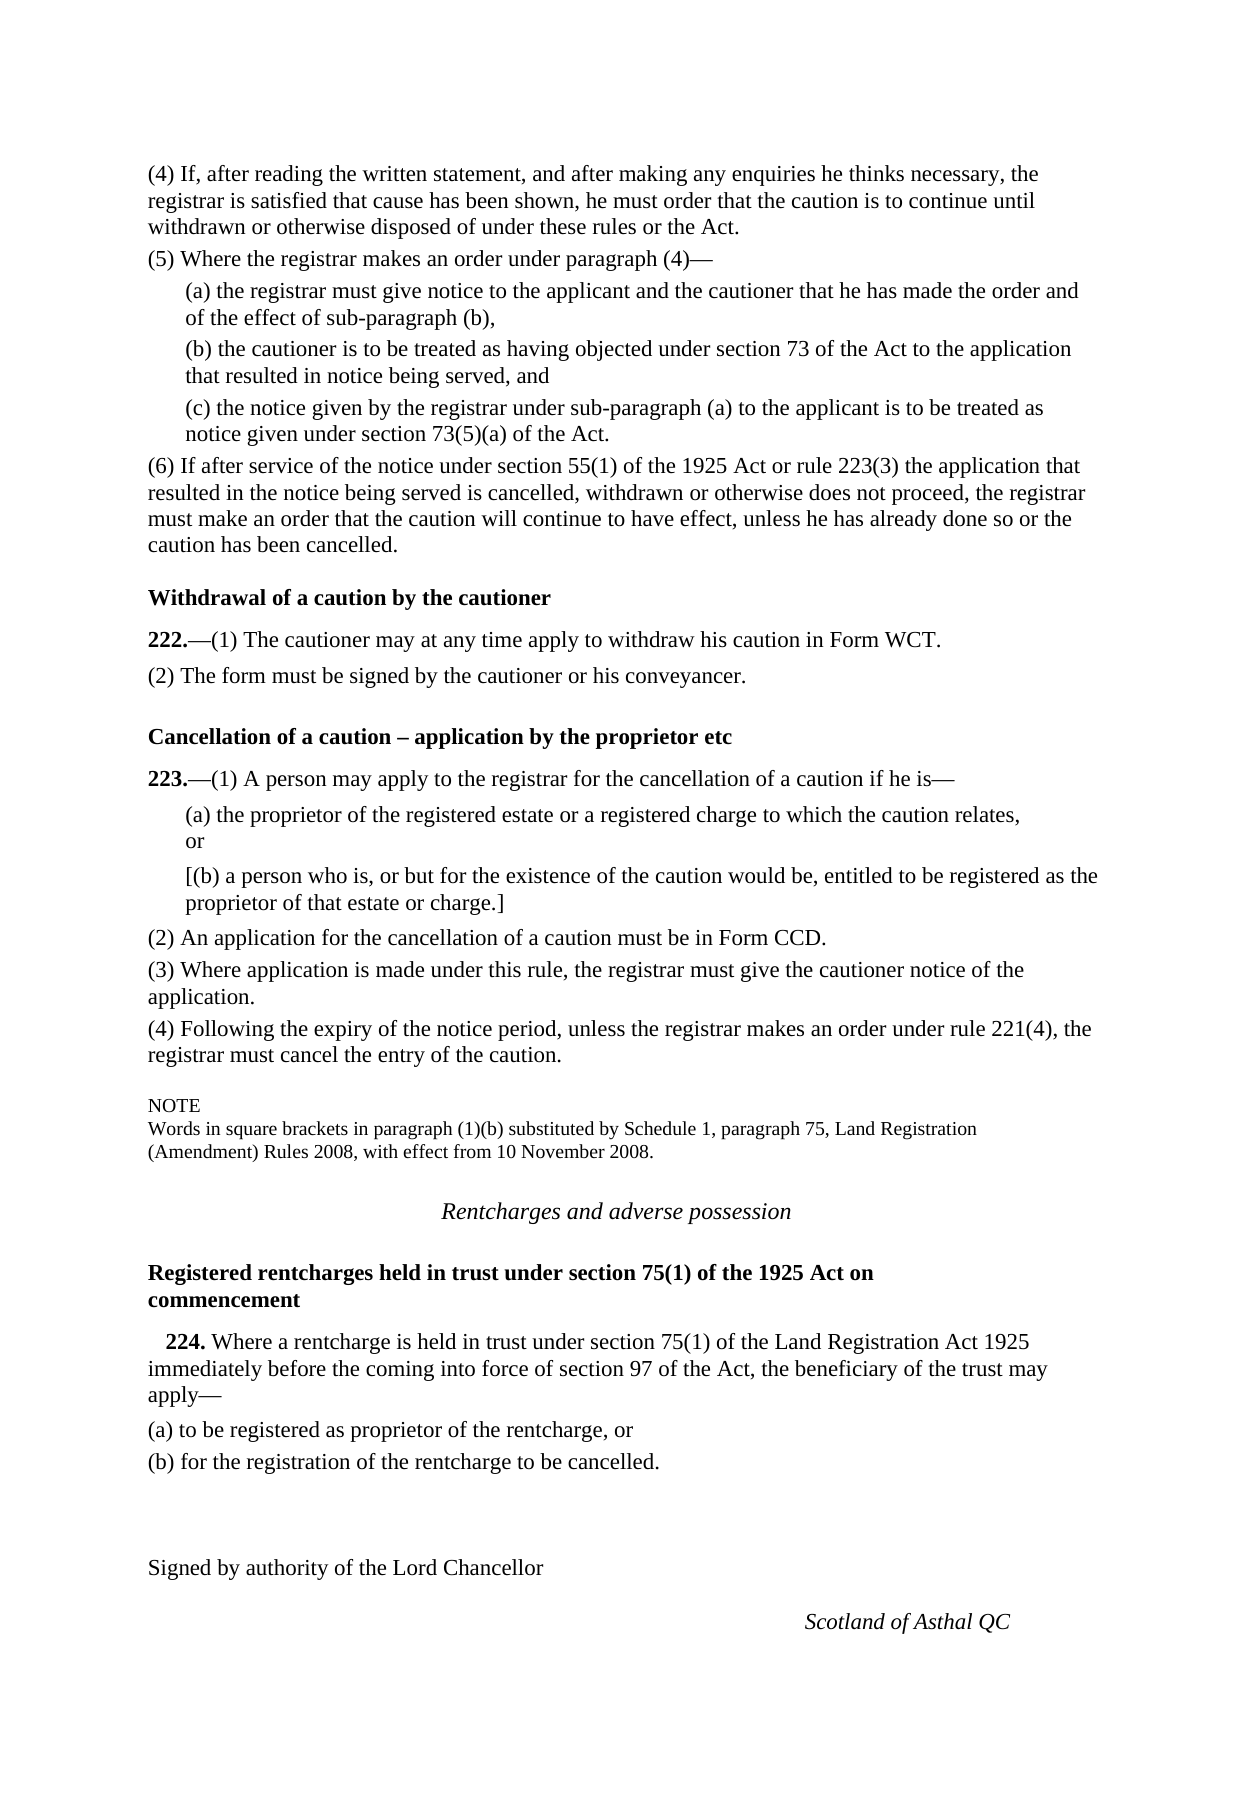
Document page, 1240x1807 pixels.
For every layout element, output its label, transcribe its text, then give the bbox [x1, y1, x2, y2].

text (a) the proprietor of the registered estate or a registered charge to which the caution relates, or [185, 801, 1046, 853]
text (b) for the registration of the rentcharge to be cancelled. [148, 1448, 1099, 1475]
text (4) If, after reading the written statement, and after making any enquiries he thinks necessary, the registrar is satisfied that cause has been shown, he must order that the caution is to continue until withdrawn or otherwise disposed of under these rules or the Act. [148, 161, 1099, 239]
subtitle NOTE [148, 1094, 1099, 1117]
text (2) An application for the cancellation of a caution must be in Form CCD. [148, 924, 1099, 951]
text (4) Following the expiry of the notice period, unless the registrar makes an order under rule 221(4), the registrar must cancel the entry of the caution. [148, 1015, 1099, 1068]
subtitle Signed by authority of the Lord Chancellor [148, 1554, 1099, 1580]
text Registered rentcharges held in trust under section 75(1) of the 1925 Act on commencement [148, 1259, 964, 1312]
subtitle Rentcharges and adverse possession [148, 1197, 1099, 1225]
text Words in square brackets in paragraph (1)(b) substituted by Schedule 1, paragraph 75, Land Registration (Amendment) Rules 2008, with effect from 10 November 2008. [148, 1117, 1067, 1163]
text (c) the notice given by the registrar under sub-paragraph (a) to the applicant is to be treated as notice given under section 73(5)(a) of the Act. [185, 394, 1099, 447]
text (a) the registrar must give notice to the applicant and the cautioner that he has made the order and of the effect of sub-paragraph (b), [185, 277, 1099, 330]
text (2) The form must be signed by the cautioner or his conveyancer. [148, 662, 1099, 688]
text (3) Where application is made under this rule, the registrar must give the cautioner notice of the application. [148, 957, 1099, 1009]
text 223.—(1) A person may apply to the registrar for the cancellation of a caution if he is— [148, 765, 1099, 792]
text (a) to be registered as proprietor of the rentcharge, or [148, 1416, 1099, 1443]
text (b) the cautioner is to be treated as having objected under section 73 of the Act to the application that resulted in notice being served, and [185, 336, 1099, 388]
text 224. Where a rentcharge is held in trust under section 75(1) of the Land Registration Act 1925 immediately before the coming into force of section 97 of the Act, the beneficiary of the trust may apply— [148, 1328, 1099, 1407]
text 222.—(1) The cautioner may at any time apply to withdraw his caution in Form WCT. [148, 626, 1099, 653]
text (5) Where the registrar makes an order under paragraph (4)— [148, 245, 1099, 272]
text [(b) a person who is, or but for the existence of the caution would be, entitled to be registered as the proprietor of that estate or charge.] [185, 862, 1099, 915]
text Scotland of Asthal QC [804, 1608, 1099, 1634]
subtitle Cancellation of a caution – application by the proprietor etc [148, 723, 1099, 749]
text (6) If after service of the notice under section 55(1) of the 1925 Act or rule 223(3) the application that resulted in the notice being served is cancelled, withdrawn or otherwise does not proceed, the registrar must make an order that the caution will continue to have effect, unless he has already done so or the caution has been cancelled. [148, 452, 1099, 558]
subtitle Withdrawal of a caution by the cautioner [148, 584, 1099, 610]
